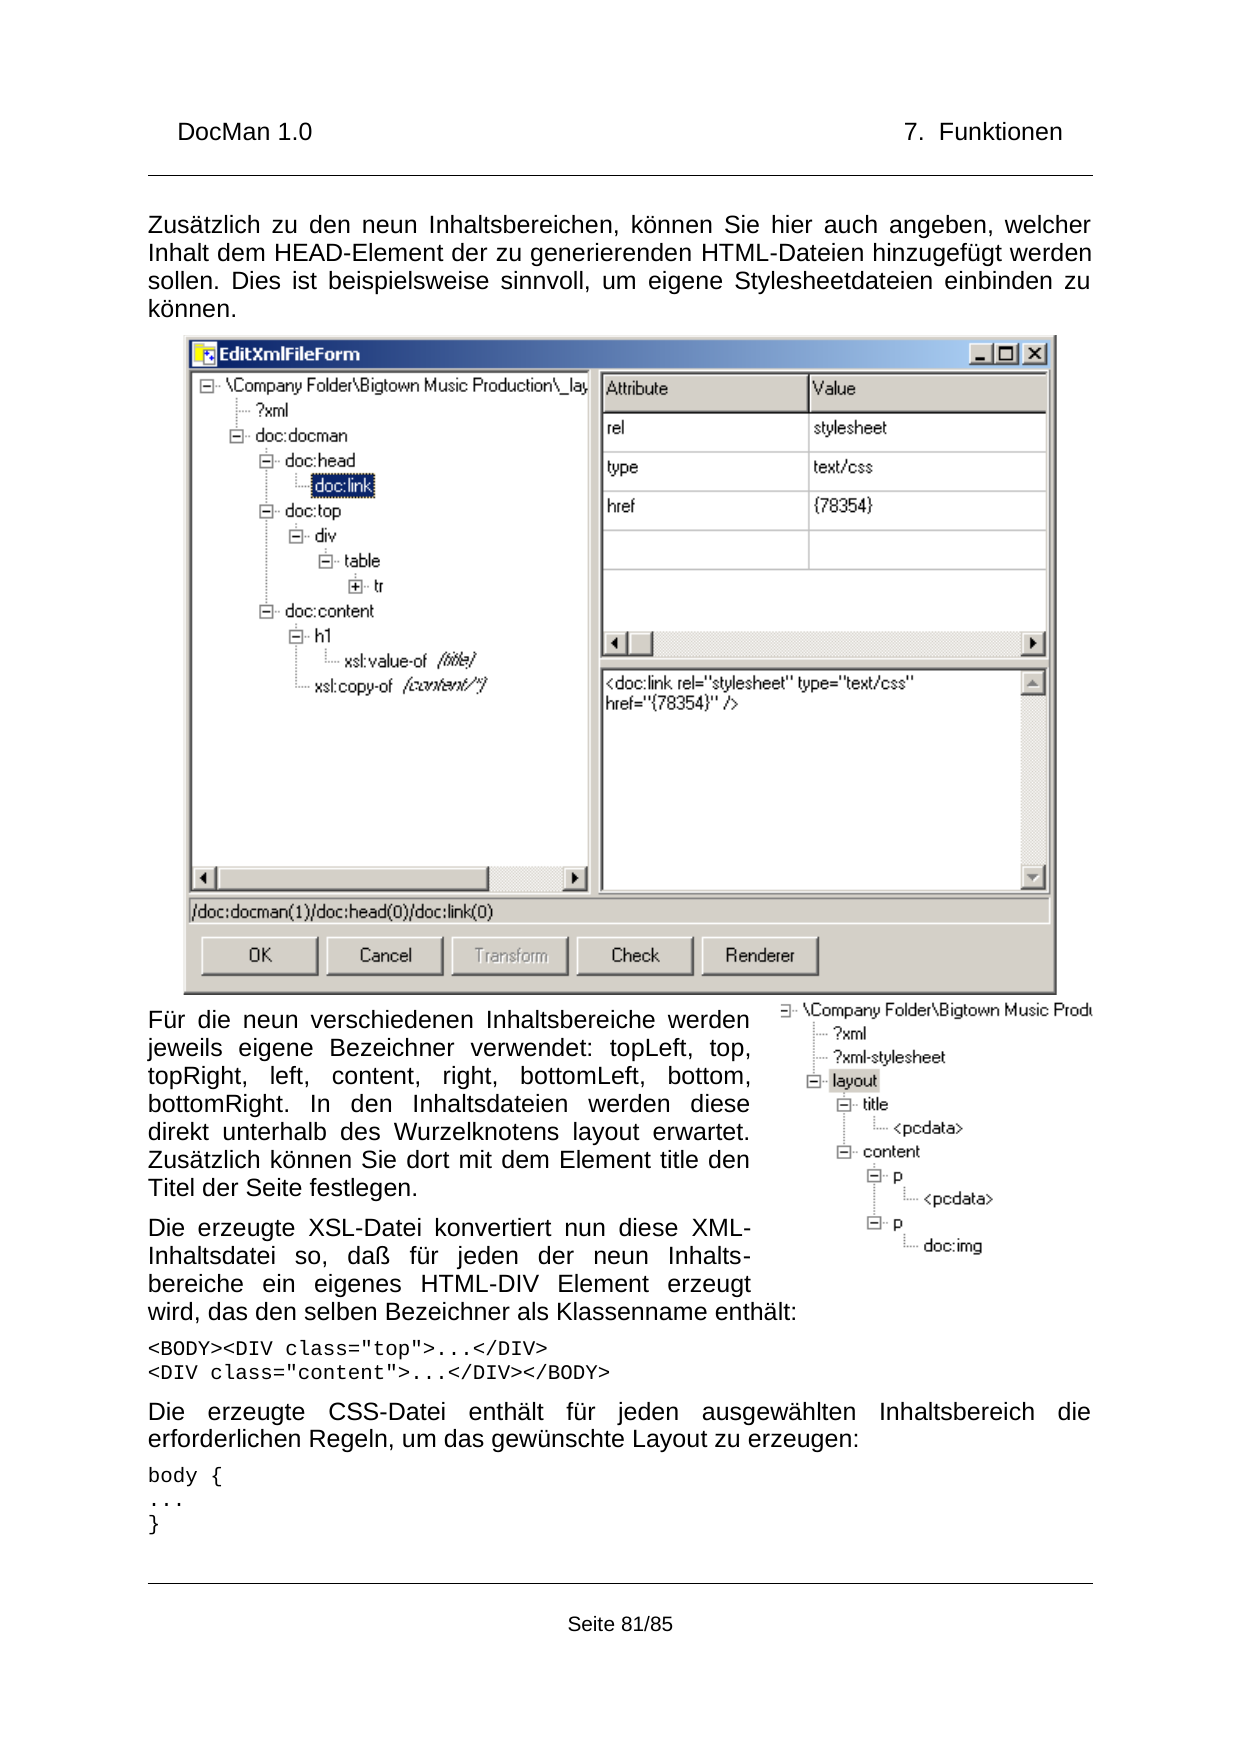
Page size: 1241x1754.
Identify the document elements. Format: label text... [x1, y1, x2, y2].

text body { [148, 1465, 1093, 1489]
picture [780, 1000, 1093, 1268]
picture [183, 335, 1057, 995]
text <BODY><DIV class="top">...</DIV> [148, 1338, 1093, 1362]
text Zusätzlich zu den neun Inhaltsbereichen, können Sie hier auch angeben, welcher Inhalt dem HEAD-Element der zu generierenden HTML-Dateien hinzugefügt werden sollen. Dies ist beispielsweise sinnvoll, um eigene Stylesheetdateien einbinden zu können. [148, 211, 1093, 323]
text <DIV class="content">...</DIV></BODY> [148, 1362, 1093, 1386]
text } [148, 1513, 1093, 1537]
text Die erzeugte XSL-Datei konvertiert nun diese XML-Inhaltsdatei so, daß für jeden der neun Inhalts­bereiche ein eigenes HTML-DIV Element erzeugt wird, das den selben Bezeichner als Klassenname enthält: [148, 1214, 1093, 1326]
text Die erzeugte CSS-Datei enthält für jeden ausgewählten Inhaltsbereich die erforderlichen Regeln, um das gewünschte Layout zu erzeugen: [148, 1397, 1093, 1453]
text Für die neun verschiedenen Inhaltsbereiche werden jeweils eigene Bezeichner verwendet: topLeft, top, topRight, left, content, right, bottomLeft, bottom, bottomRight. In den Inhaltsdateien werden diese direkt unterhalb des Wurzelknotens layout erwartet. Zusätzlich können Sie dort mit dem Element title den Titel der Seite festlegen. [148, 1006, 780, 1202]
text ... [148, 1489, 1093, 1513]
